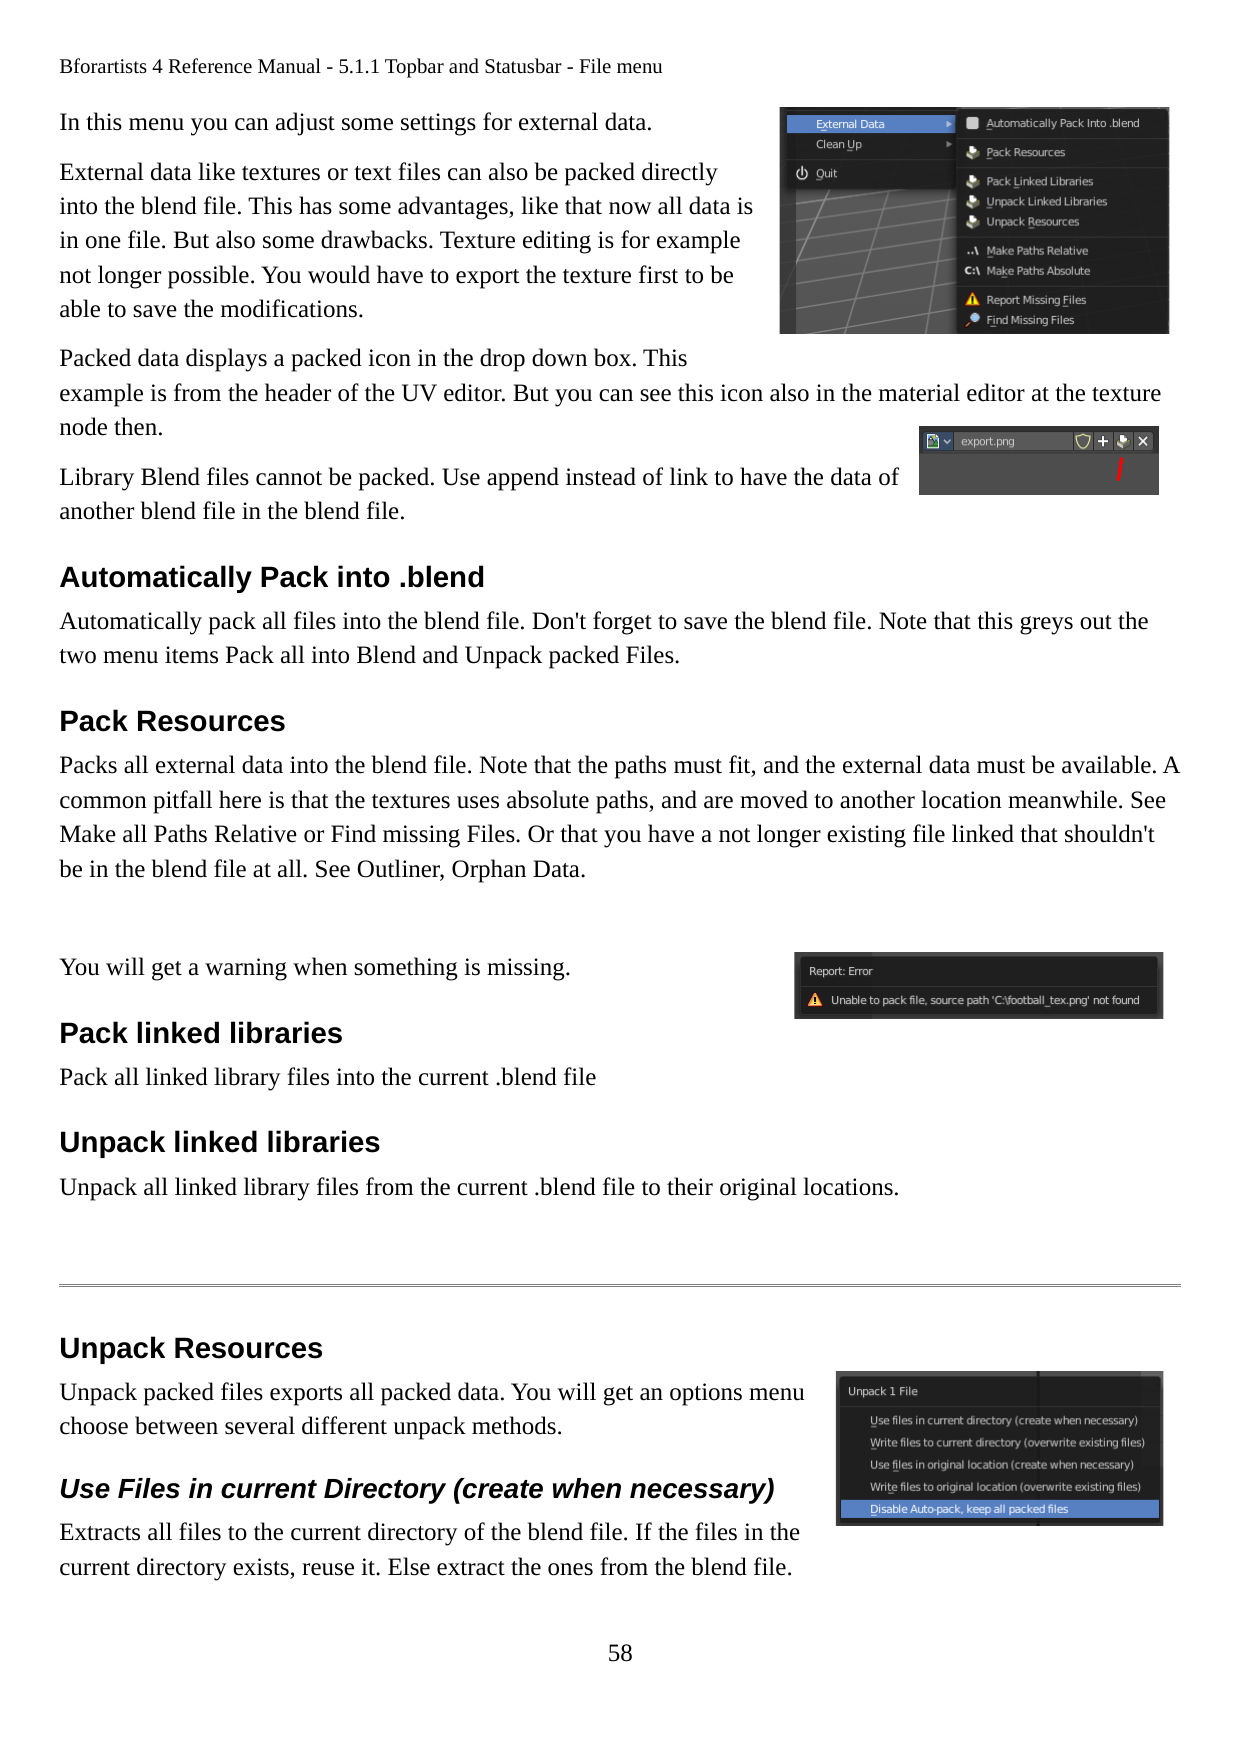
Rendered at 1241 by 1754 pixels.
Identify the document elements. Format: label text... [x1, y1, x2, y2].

subtitle Unpack linked libraries [59, 1125, 1181, 1159]
picture [794, 952, 1164, 1019]
text Automatically pack all files into the blend file. Don't forget to save the blend file. Note that this greys out the two menu items Pack all into Blend and Unpack packed Files. [59, 606, 1181, 669]
text External data like textures or text files can also be packed directly into the blend file. This has some advantages, like that now all data is in one file. But also some drawbacks. Texture editing is for example not longer possible. You would have to export the texture first to be able to save the modifications. [59, 157, 779, 323]
picture [835, 1371, 1164, 1526]
picture [779, 107, 1170, 334]
subtitle Unpack Resources [59, 1331, 1181, 1364]
text In this menu you can adjust some settings for external data. [59, 107, 779, 136]
text Extracts all files to the current directory of the blend file. If the files in the current directory exists, reuse it. Else extract the ones from the blend file. [59, 1517, 1181, 1580]
subtitle Automatically Pack into .blend [59, 560, 1181, 593]
text Packed data displays a packed icon in the drop down box. This example is from the header of the UV editor. But you can see this icon also in the material editor at the texture node then. [59, 343, 1181, 441]
text Unpack all linked library files from the current .blend file to their original locations. [59, 1172, 1181, 1200]
text You will get a warning when something is missing. [59, 952, 794, 981]
text Pack all linked library files into the current .blend file [59, 1062, 1181, 1091]
picture [919, 426, 1159, 495]
text Library Blend files cannot be packed. Use append instead of link to have the data of another blend file in the blend file. [59, 462, 1181, 525]
subtitle Use Files in current Directory (create when necessary) [59, 1473, 835, 1505]
subtitle Pack linked libraries [59, 1016, 1181, 1049]
text Packs all external data into the blend file. Note that the paths must fit, and the external data must be available. A common pitfall here is that the textures uses absolute paths, and are moved to another location meanwhile. See Make all Paths Relative or Find missing Files. Or that you have a not longer existing file linked that shouldn't be in the blend file at all. See Outliner, Orphan Data. [59, 750, 1181, 882]
text Unpack packed files exports all packed data. You will get an options menu choose between several different unpack methods. [59, 1377, 835, 1440]
subtitle Pack Resources [59, 704, 1181, 738]
